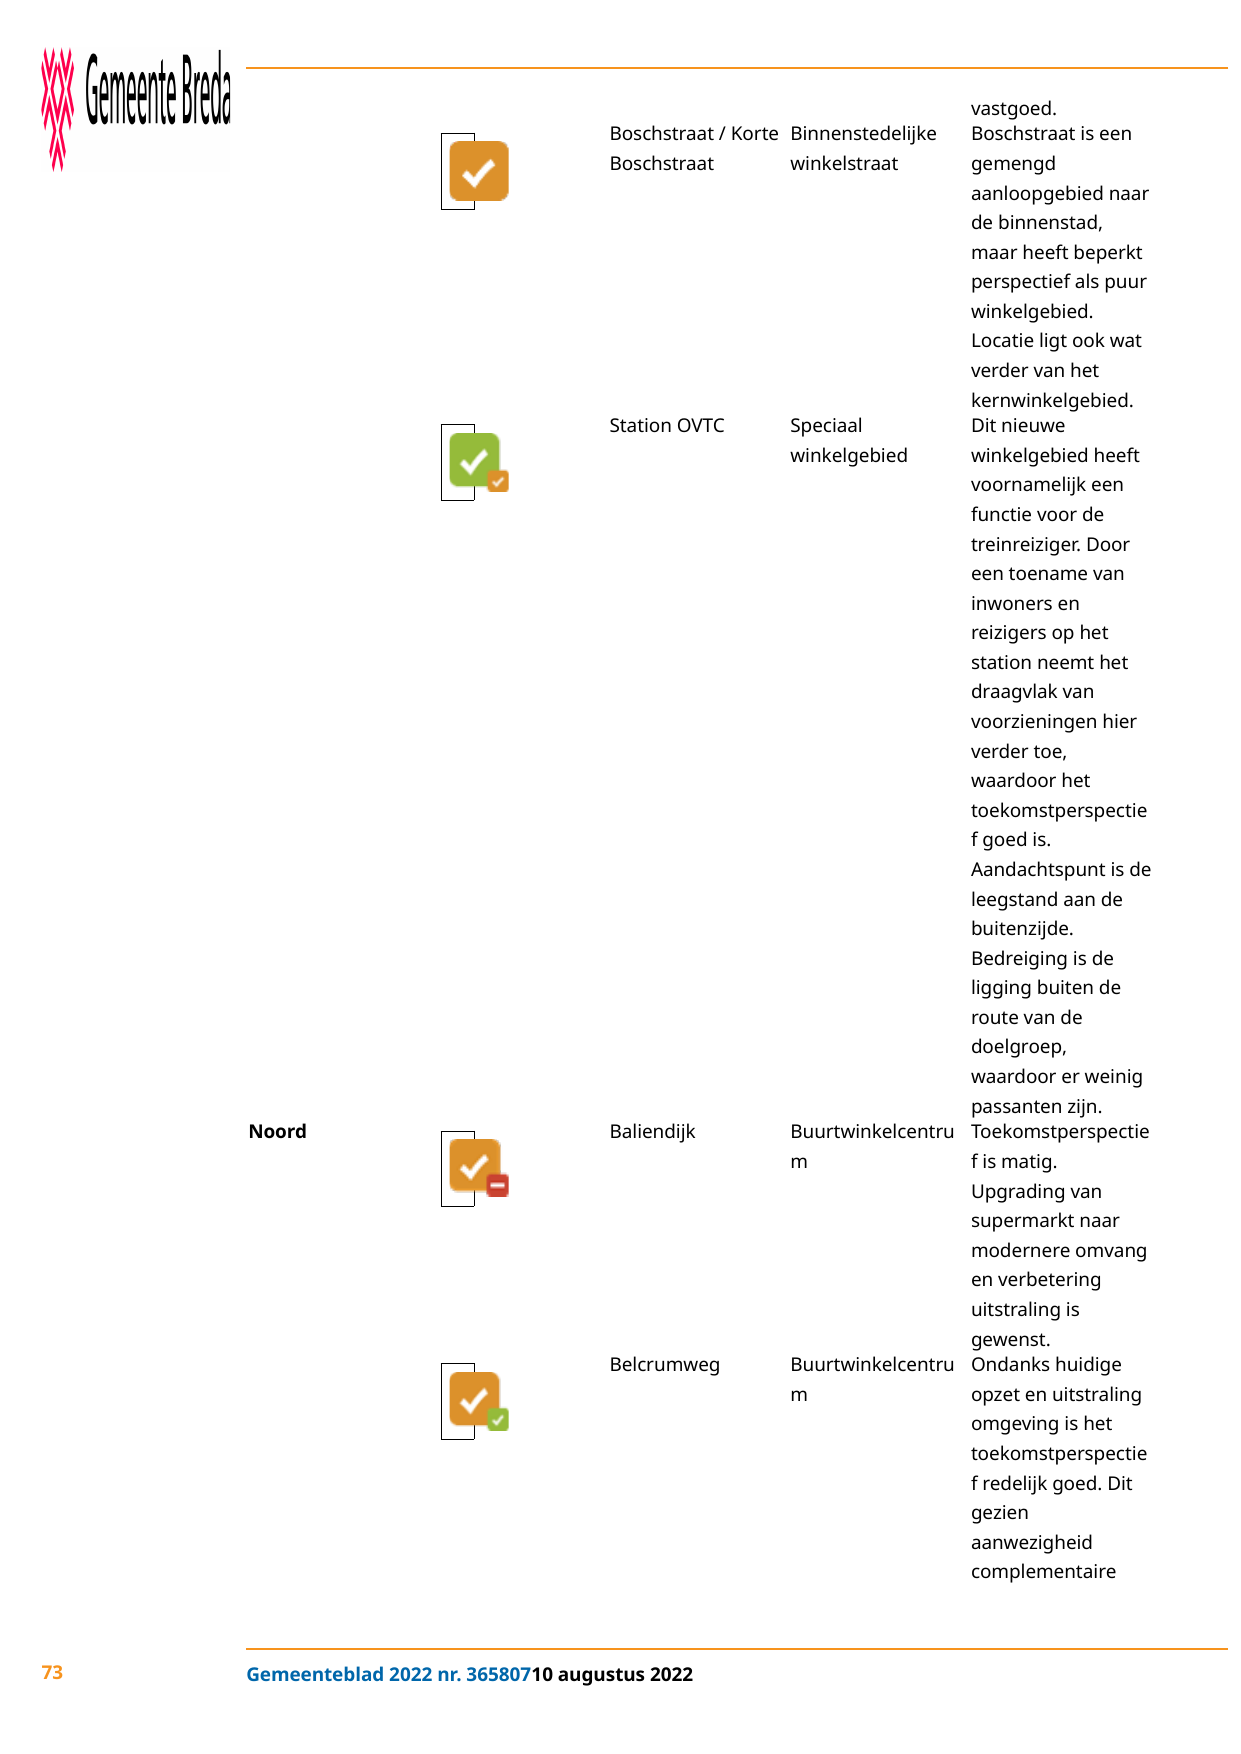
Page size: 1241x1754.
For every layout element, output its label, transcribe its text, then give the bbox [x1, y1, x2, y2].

table_cell Buurtwinkelcentrum [790, 1119, 971, 1351]
table_cell Toekomstperspectief is matig. Upgrading van supermarkt naar modernere omvang en verbetering uitstraling is gewenst. [971, 1119, 1152, 1351]
table_cell Dit nieuwe winkelgebied heeft voornamelijk een functie voor de treinreiziger. Door een toename van inwoners en reizigers op het station neemt het draagvlak van voorzieningen hier verder toe, waardoor het toekomstperspectief goed is. Aandachtspunt is de leegstand aan de buitenzijde. Bedreiging is de ligging buiten de route van de doelgroep, waardoor er weinig passanten zijn. [971, 413, 1152, 1119]
table_cell [429, 1351, 609, 1584]
table_cell [429, 1119, 609, 1139]
table_cell [429, 95, 609, 121]
table_cell Buurtwinkelcentrum [790, 1351, 971, 1584]
table_cell [790, 95, 971, 121]
picture [449, 433, 509, 492]
table_cell Speciaal winkelgebied [790, 413, 971, 1119]
table_cell Boschstraat is een gemengd aanloopgebied naar de binnenstad, maar heeft beperkt perspectief als puur winkelgebied. Locatie ligt ook wat verder van het kernwinkelgebied. [971, 121, 1152, 412]
table_cell [429, 1140, 609, 1351]
table_cell Noord [248, 1119, 429, 1584]
table_cell Ondanks huidige opzet en uitstraling omgeving is het toekomstperspectief redelijk goed. Dit gezien aanwezigheid complementaire [971, 1351, 1152, 1584]
picture [449, 1372, 509, 1431]
table_cell Baliendijk [609, 1119, 790, 1351]
table_cell [429, 121, 609, 412]
table_cell Station OVTC [609, 413, 790, 1119]
picture [449, 1139, 509, 1197]
table_cell vastgoed. [971, 95, 1152, 121]
table_cell [429, 413, 609, 1119]
picture [449, 141, 509, 201]
table_cell [442, 1132, 474, 1139]
table_cell Binnenstedelijke winkelstraat [790, 121, 971, 412]
table_cell [609, 95, 790, 121]
table_cell [248, 95, 429, 1119]
picture [41, 47, 231, 172]
table_cell Boschstraat / Korte Boschstraat [609, 121, 790, 412]
table_cell Belcrumweg [609, 1351, 790, 1584]
